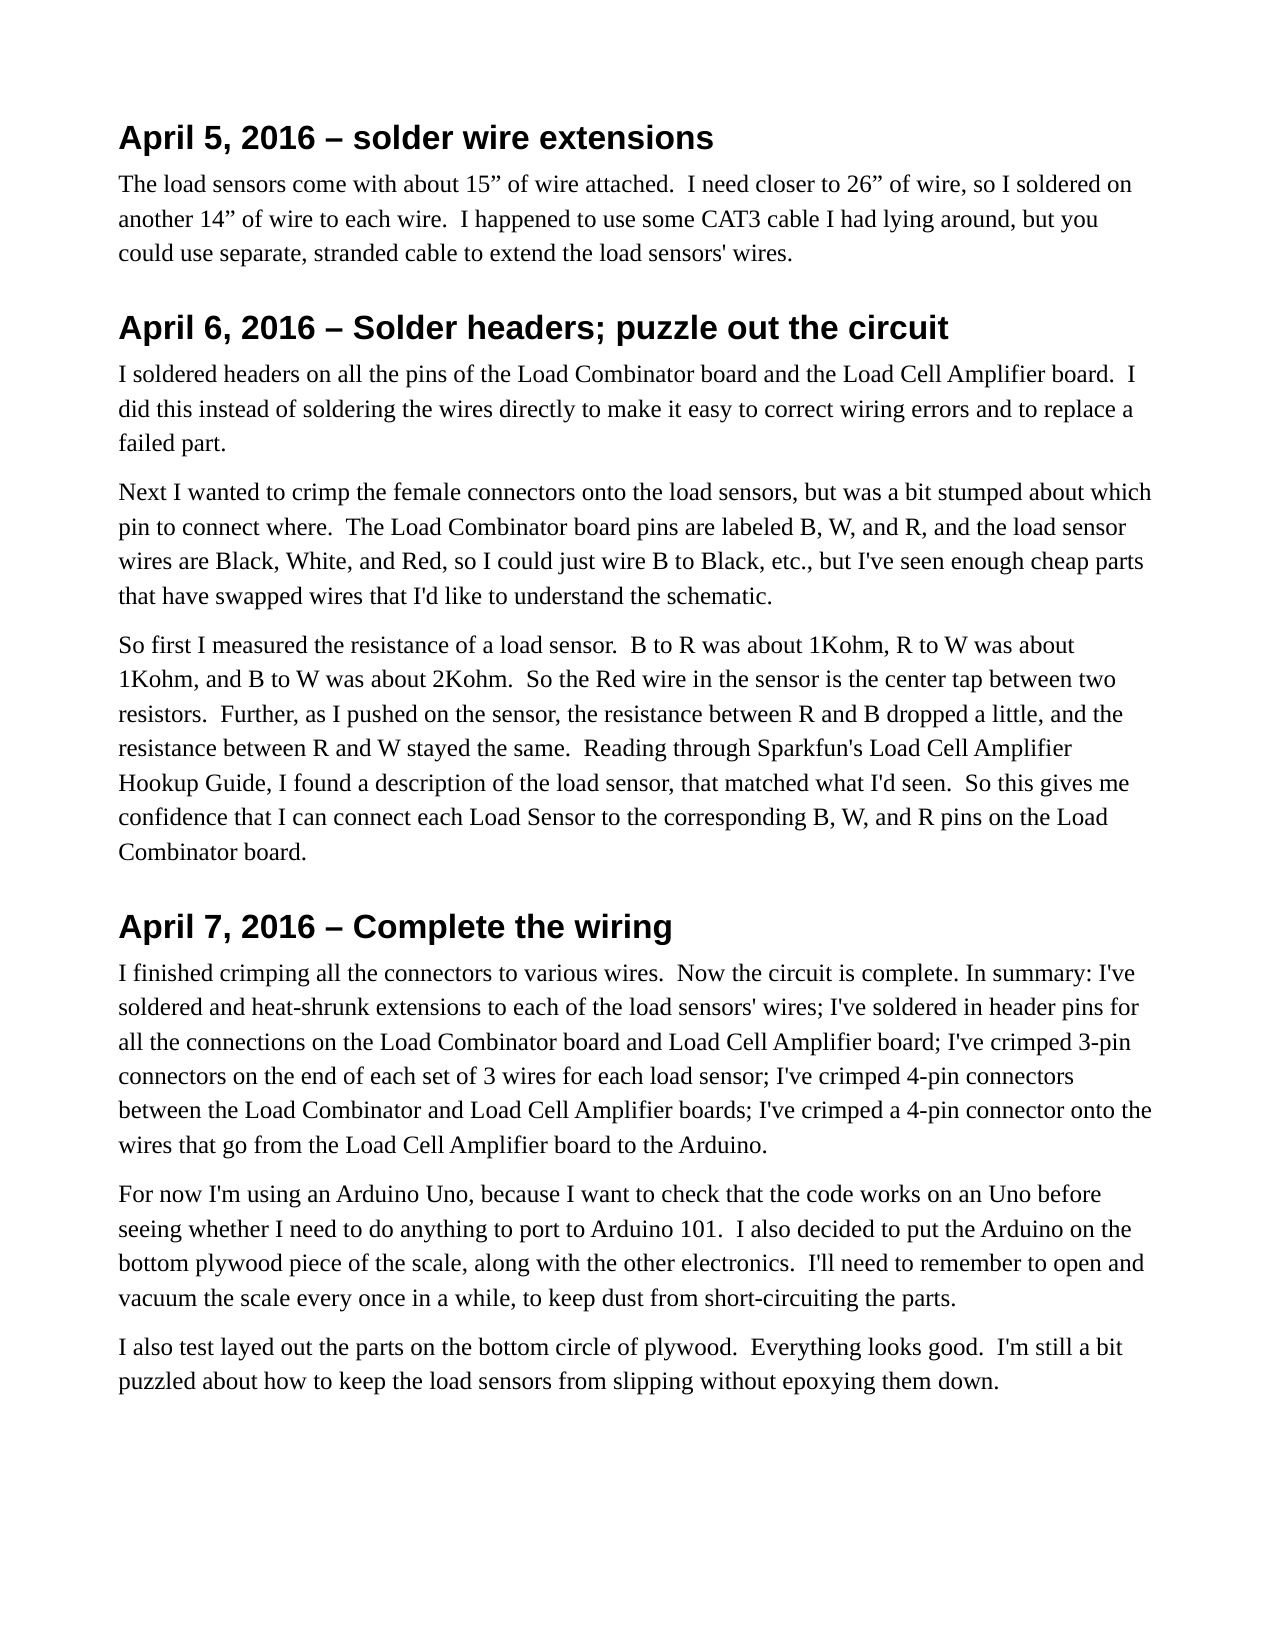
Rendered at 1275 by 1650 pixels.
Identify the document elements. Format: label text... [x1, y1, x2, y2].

text For now I'm using an Arduino Uno, because I want to check that the code works on an Uno before seeing whether I need to do anything to port to Arduino 101. I also decided to put the Arduino on the bottom plywood piece of the scale, along with the other electronics. I'll need to remember to open and vacuum the scale every once in a while, to keep dust from short-circuiting the parts. [118, 1179, 1157, 1311]
text Next I wanted to crimp the female connectors onto the load sensors, but was a bit stumped about which pin to connect where. The Load Combinator board pins are labeled B, W, and R, and the load sensor wires are Black, White, and Red, so I could just wire B to Black, etc., but I've seen enough cheap parts that have swapped wires that I'd like to understand the schematic. [118, 477, 1157, 609]
text I finished crimping all the connectors to various wires. Now the circuit is complete. In summary: I've soldered and heat-shrunk extensions to each of the load sensors' wires; I've soldered in header pins for all the connections on the Load Combinator board and Load Cell Amplifier board; I've crimped 3-pin connectors on the end of each set of 3 wires for each load sensor; I've crimped 4-pin connectors between the Load Combinator and Load Cell Amplifier boards; I've crimped a 4-pin connector onto the wires that go from the Load Cell Amplifier board to the Arduino. [118, 958, 1157, 1159]
subtitle April 6, 2016 – Solder headers; puzzle out the circuit [118, 308, 1157, 347]
text The load sensors come with about 15” of wire attached. I need closer to 26” of wire, so I soldered on another 14” of wire to each wire. I happened to use some CAT3 cable I had lying around, but you could use separate, stranded cable to extend the load sensors' wires. [118, 169, 1157, 267]
text I also test layed out the parts on the bottom circle of plywood. Everything looks good. I'm still a bit puzzled about how to keep the load sensors from slipping without epoxying them down. [118, 1332, 1157, 1395]
subtitle April 5, 2016 – solder wire extensions [118, 118, 1157, 157]
subtitle April 7, 2016 – Complete the wiring [118, 907, 1157, 945]
text So first I measured the resistance of a load sensor. B to R was about 1Kohm, R to W was about 1Kohm, and B to W was about 2Kohm. So the Red wire in the sensor is the center tap between two resistors. Further, as I pushed on the sensor, the resistance between R and B dropped a little, and the resistance between R and W stayed the same. Reading through Sparkfun's Load Cell Amplifier Hookup Guide, I found a description of the load sensor, that matched what I'd seen. So this gives me confidence that I can connect each Load Sensor to the corresponding B, W, and R pins on the Load Combinator board. [118, 630, 1157, 865]
text I soldered headers on all the pins of the Load Combinator board and the Load Cell Amplifier board. I did this instead of soldering the wires directly to make it easy to correct wiring errors and to replace a failed part. [118, 359, 1157, 457]
